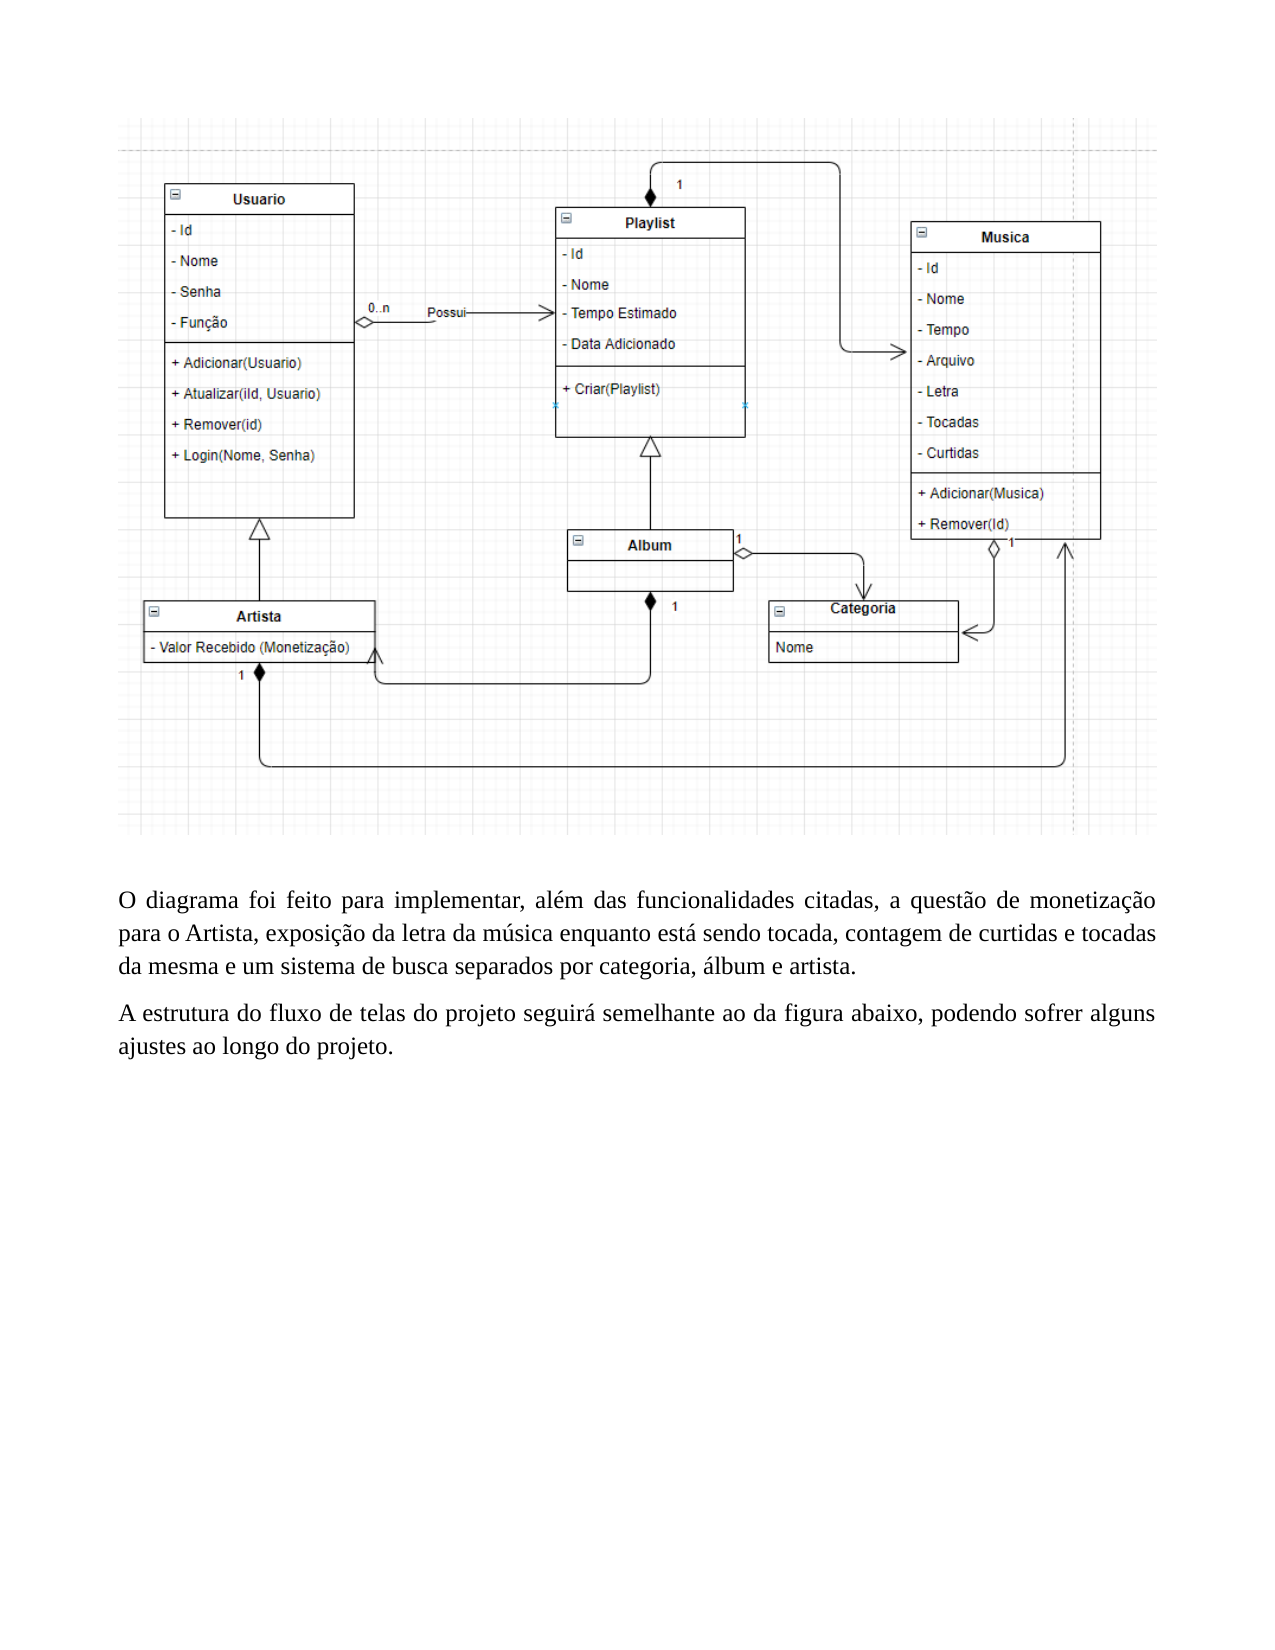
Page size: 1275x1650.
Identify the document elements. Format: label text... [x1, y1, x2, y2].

text O diagrama foi feito para implementar, além das funcionalidades citadas, a questão de monetização para o Artista, exposição da letra da música enquanto está sendo tocada, contagem de curtidas e tocadas da mesma e um sistema de busca separados por categoria, álbum e artista. [118, 885, 1157, 979]
text A estrutura do fluxo de telas do projeto seguirá semelhante ao da figura abaixo, podendo sofrer alguns ajustes ao longo do projeto. [118, 998, 1157, 1060]
